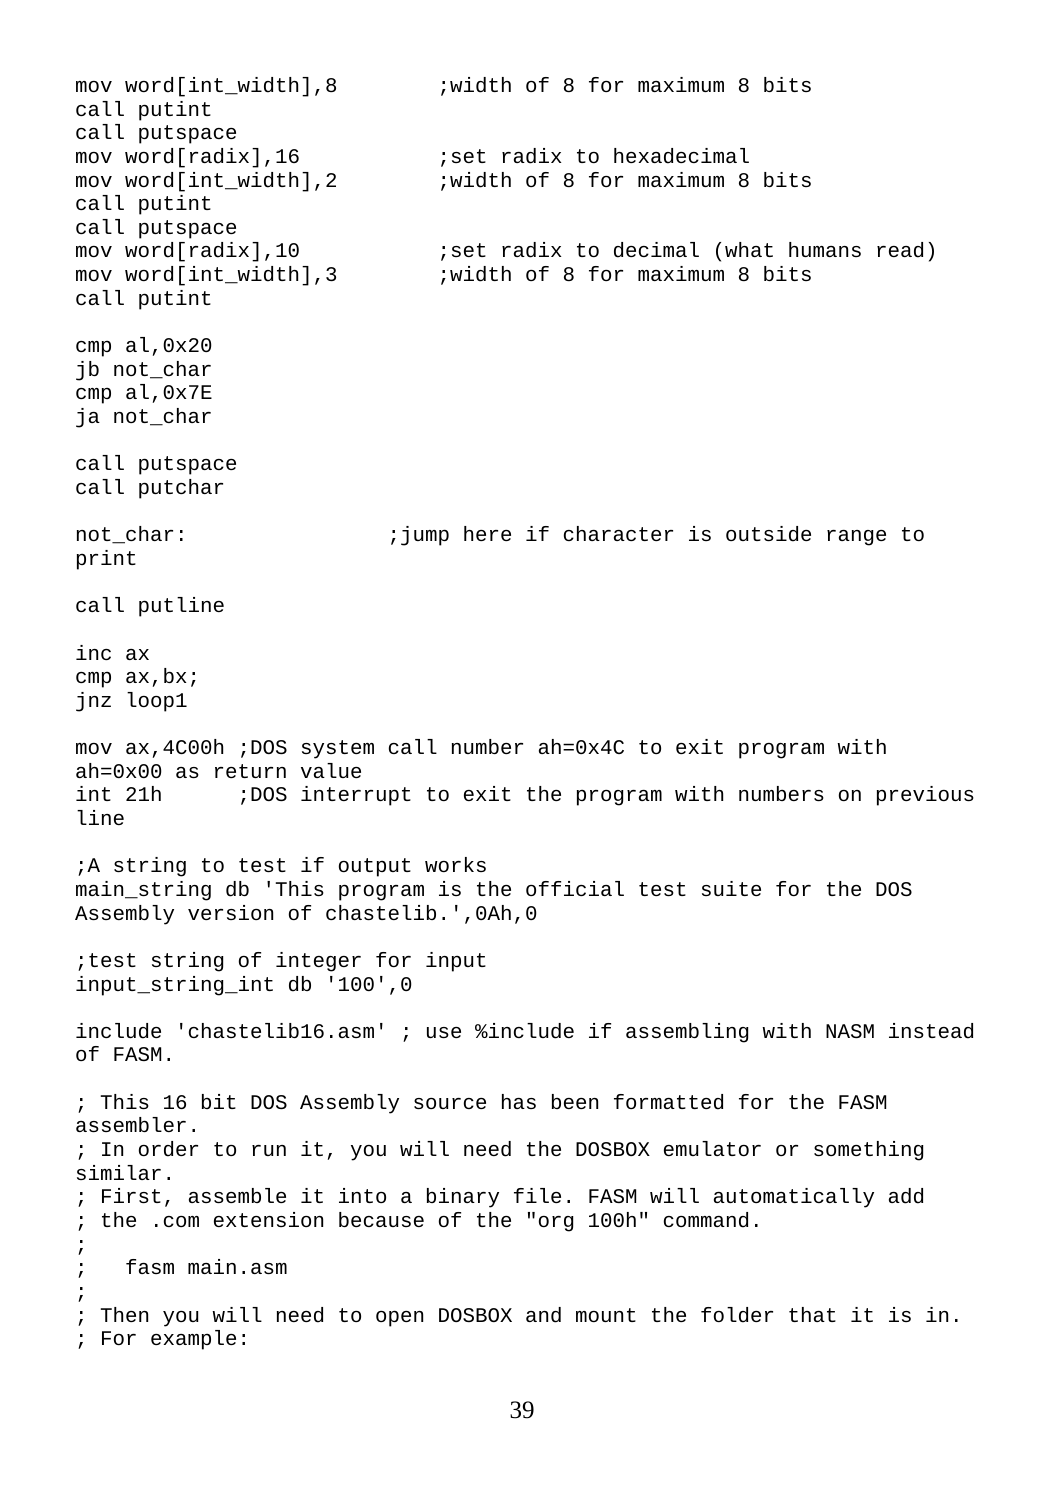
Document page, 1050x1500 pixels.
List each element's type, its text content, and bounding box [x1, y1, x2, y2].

text ; the .com extension because of the "org 100h" command. [75, 1210, 975, 1234]
text ; This 16 bit DOS Assembly source has been formatted for the FASM assembler. [75, 1092, 975, 1139]
text cmp al,0x7E [75, 382, 975, 406]
text mov word[int_width],3 ;width of 8 for maximum 8 bits [75, 264, 975, 288]
text mov ax,4C00h ;DOS system call number ah=0x4C to exit program with ah=0x00 as return value [75, 737, 975, 784]
text call putint [75, 288, 975, 311]
text ; In order to run it, you will need the DOSBOX emulator or something similar. [75, 1139, 975, 1186]
text mov word[int_width],8 ;width of 8 for maximum 8 bits [75, 75, 975, 99]
text call putchar [75, 477, 975, 501]
text ; Then you will need to open DOSBOX and mount the folder that it is in. [75, 1304, 975, 1328]
text ; First, assemble it into a binary file. FASM will automatically add [75, 1186, 975, 1210]
text call putline [75, 595, 975, 619]
text jnz loop1 [75, 690, 975, 713]
text cmp al,0x20 [75, 335, 975, 359]
text inc ax [75, 642, 975, 666]
text ; [75, 1281, 975, 1304]
text ; [75, 1234, 975, 1257]
text ja not_char [75, 406, 975, 430]
text mov word[radix],10 ;set radix to decimal (what humans read) [75, 241, 975, 264]
text call putspace [75, 122, 975, 146]
text call putspace [75, 453, 975, 477]
text mov word[radix],16 ;set radix to hexadecimal [75, 146, 975, 169]
text call putint [75, 193, 975, 217]
text mov word[int_width],2 ;width of 8 for maximum 8 bits [75, 169, 975, 193]
text ; For example: [75, 1328, 975, 1352]
text int 21h ;DOS interrupt to exit the program with numbers on previous line [75, 784, 975, 832]
text not_char: ;jump here if character is outside range to print [75, 524, 975, 572]
text ; fasm main.asm [75, 1257, 975, 1281]
text cmp ax,bx; [75, 666, 975, 690]
text ;A string to test if output works [75, 855, 975, 879]
text include 'chastelib16.asm' ; use %include if assembling with NASM instead of FASM. [75, 1021, 975, 1068]
text call putint [75, 99, 975, 122]
text jb not_char [75, 359, 975, 382]
text main_string db 'This program is the official test suite for the DOS Assembly version of chastelib.',0Ah,0 [75, 879, 975, 926]
text ;test string of integer for input [75, 950, 975, 973]
text call putspace [75, 217, 975, 241]
text input_string_int db '100',0 [75, 973, 975, 997]
